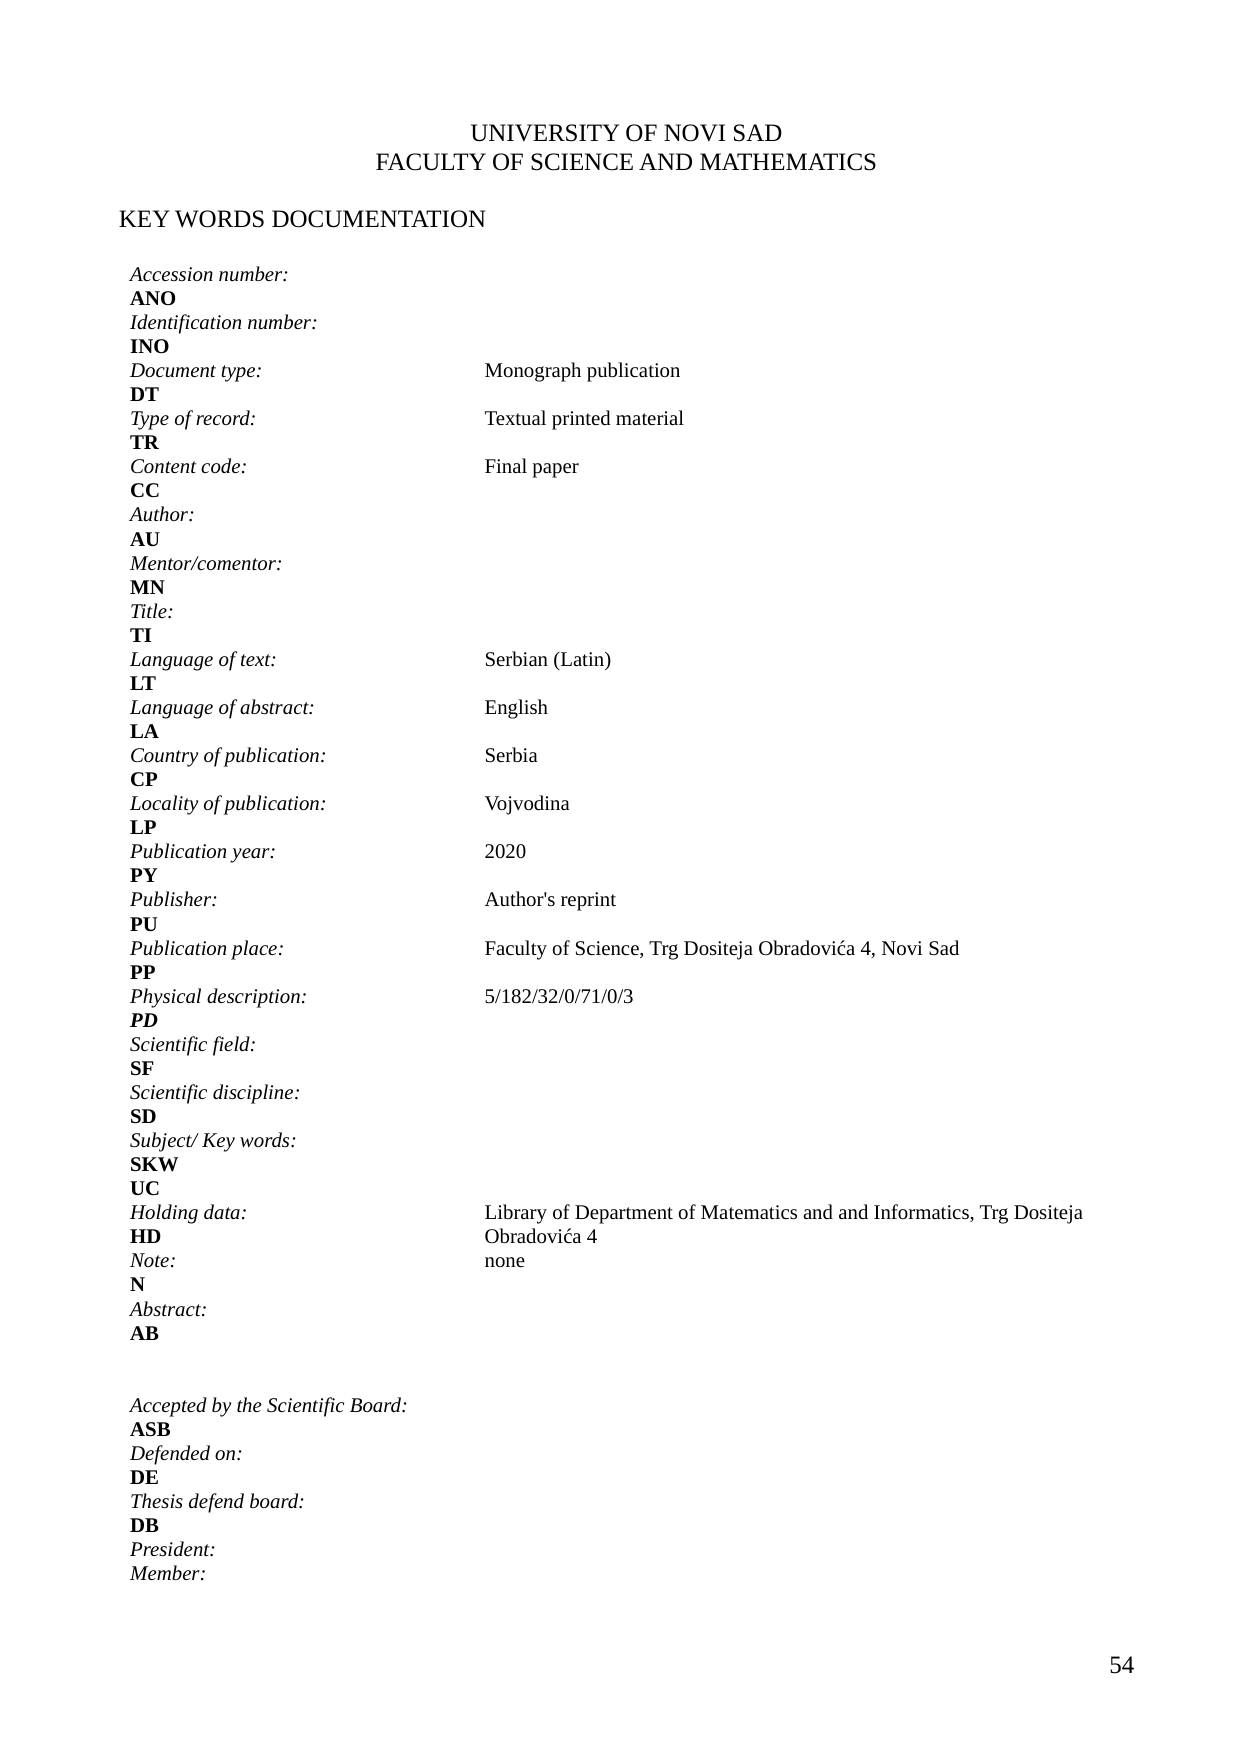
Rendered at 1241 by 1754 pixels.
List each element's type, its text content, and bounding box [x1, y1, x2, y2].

table_cell Member: [119, 1561, 473, 1585]
table_cell Mentor/comentor: MN [119, 551, 473, 599]
table_cell Type of record: TR [119, 406, 473, 454]
table_cell 2020 [473, 839, 1131, 887]
table_header [473, 262, 1131, 310]
table_header Accession number: ANO [119, 262, 473, 310]
table_cell Locality of publication: LP [119, 791, 473, 839]
table_cell Publication place: PP [119, 936, 473, 984]
table_cell Scientific discipline: SD [119, 1080, 473, 1128]
table_cell Document type: DT [119, 358, 473, 406]
table_cell Country of publication: CP [119, 743, 473, 791]
table_cell Subject/ Key words: SKW UC [119, 1128, 473, 1200]
table_cell Language of text: LT [119, 647, 473, 695]
table_cell Serbian (Latin) [473, 647, 1131, 695]
table_cell Publisher: PU [119, 888, 473, 936]
table_cell Content code: CC [119, 454, 473, 502]
text FACULTY OF SCIENCE AND MATHEMATICS [119, 147, 1134, 176]
table_cell none [473, 1248, 1131, 1296]
text UNIVERSITY OF NOVI SAD [119, 118, 1134, 147]
table_cell [473, 599, 1131, 647]
table_cell Note: N [119, 1248, 473, 1296]
table_cell Author's reprint [473, 888, 1131, 936]
table_cell [473, 1080, 1131, 1128]
table_cell President: [119, 1537, 473, 1561]
table_cell Publication year: PY [119, 839, 473, 887]
table_cell Language of abstract: LA [119, 695, 473, 743]
table_cell Vojvodina [473, 791, 1131, 839]
table_cell Author: AU [119, 503, 473, 551]
table_cell Holding data: HD [119, 1200, 473, 1248]
table_cell [473, 1393, 1131, 1441]
table_cell Defended on: DE [119, 1441, 473, 1489]
table_cell Accepted by the Scientific Board: ASB [119, 1393, 473, 1441]
table_cell [473, 1537, 1131, 1561]
table_cell [473, 1441, 1131, 1489]
table_cell Serbia [473, 743, 1131, 791]
table_cell Physical description: PD [119, 984, 473, 1032]
table_cell Thesis defend board: DB [119, 1489, 473, 1537]
table_cell [473, 503, 1131, 551]
table_cell Final paper [473, 454, 1131, 502]
table_cell [473, 1032, 1131, 1080]
table_cell Title: TI [119, 599, 473, 647]
table_cell [473, 1489, 1131, 1537]
table_cell [473, 1128, 1131, 1200]
table_cell [473, 310, 1131, 358]
text KEY WORDS DOCUMENTATION [119, 204, 1134, 233]
table_cell Monograph publication [473, 358, 1131, 406]
table_cell [473, 1561, 1131, 1585]
table_cell Scientific field: SF [119, 1032, 473, 1080]
table_cell Faculty of Science, Trg Dositeja Obradovića 4, Novi Sad [473, 936, 1131, 984]
table_cell Abstract: AB [119, 1296, 473, 1393]
table_cell [473, 1296, 1131, 1393]
table_cell Library of Department of Matematics and and Informatics, Trg Dositeja Obradovića 4 [473, 1200, 1131, 1248]
table_cell English [473, 695, 1131, 743]
table_cell 5/182/32/0/71/0/3 [473, 984, 1131, 1032]
table_cell [473, 551, 1131, 599]
table_cell Textual printed material [473, 406, 1131, 454]
table_cell Identification number: INO [119, 310, 473, 358]
